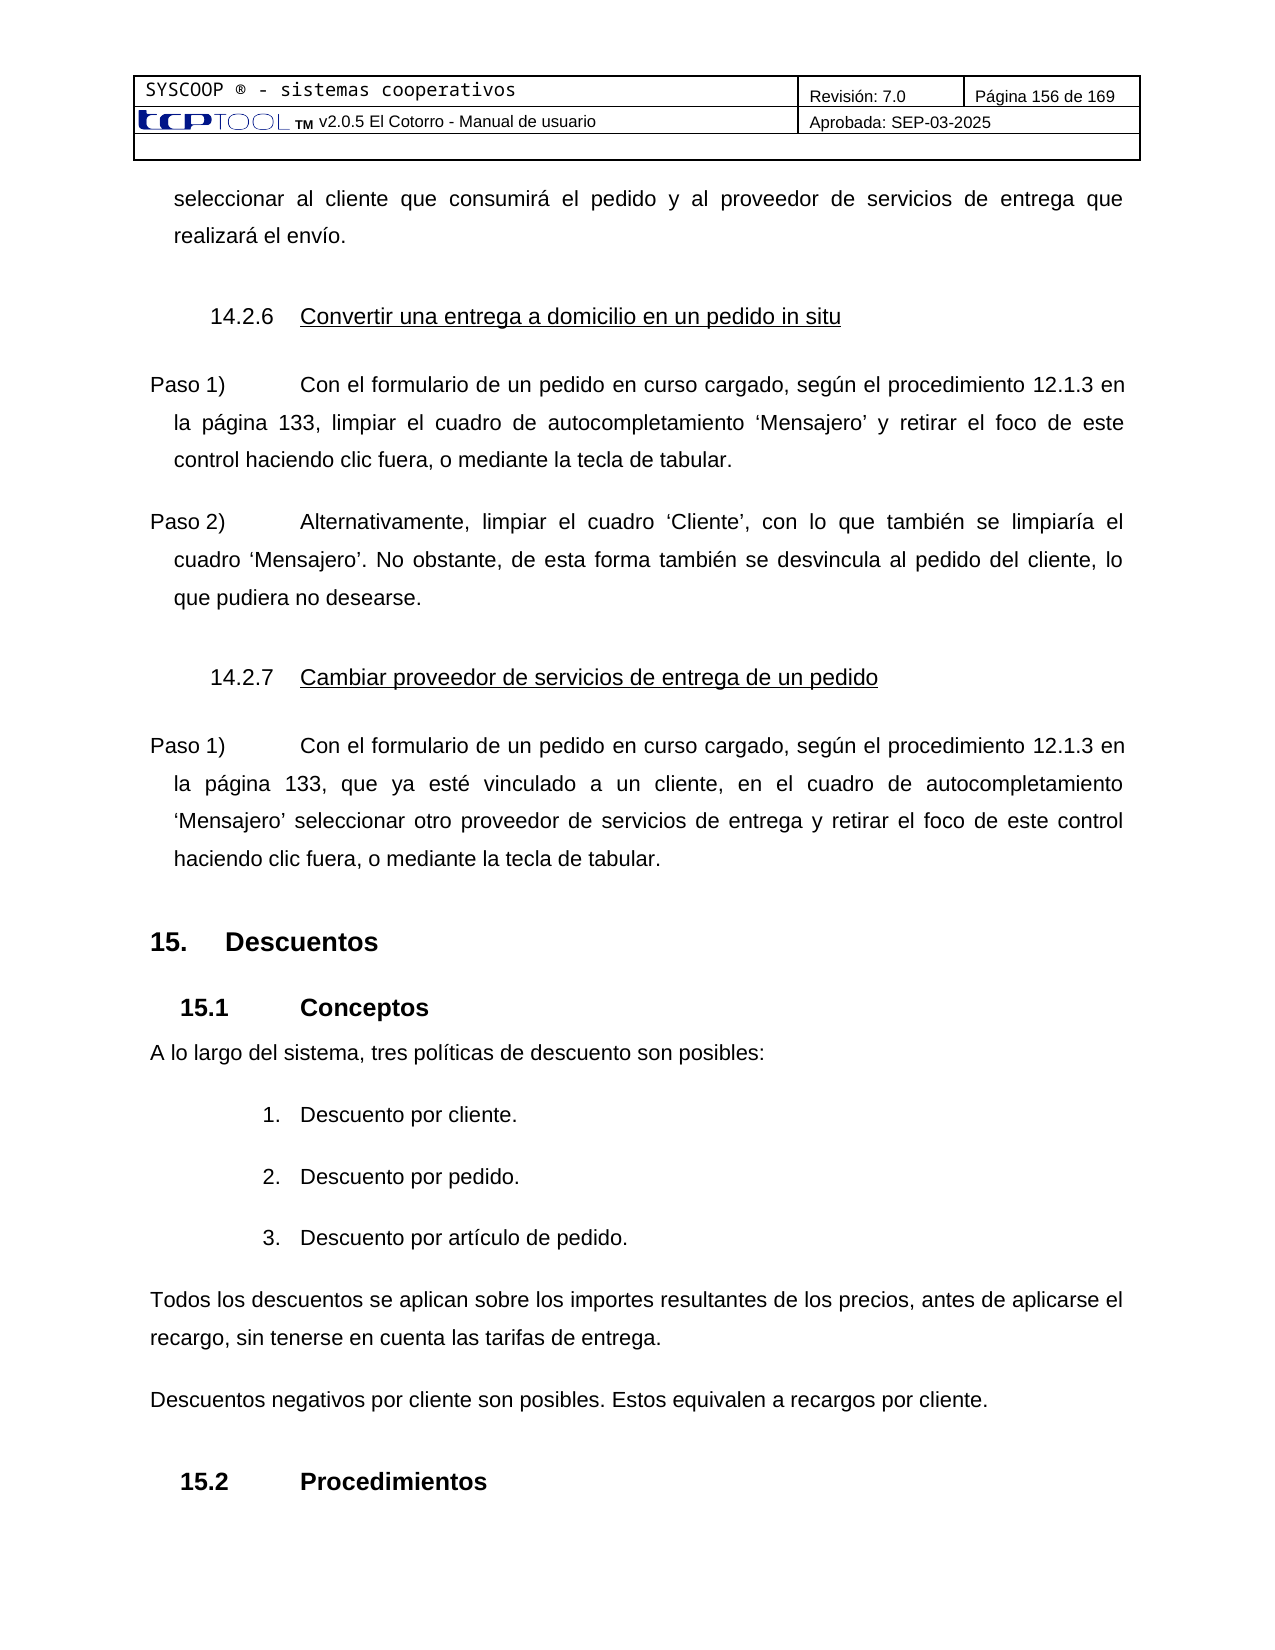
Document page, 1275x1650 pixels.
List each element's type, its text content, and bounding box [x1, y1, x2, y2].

list seleccionar al cliente que consumirá el pedido y al proveedor de servicios de entrega que realizará el envío. [150, 186, 1125, 249]
list Descuento por cliente. [262, 1102, 1125, 1127]
text Descuentos negativos por cliente son posibles. Estos equivalen a recargos por cliente. [150, 1387, 1125, 1412]
subtitle Conceptos [180, 993, 1125, 1022]
picture [138, 110, 290, 130]
text A lo largo del sistema, tres políticas de descuento son posibles: [150, 1040, 1125, 1065]
subtitle Convertir una entrega a domicilio en un pedido in situ [210, 303, 1125, 329]
subtitle Procedimientos [180, 1466, 1125, 1495]
list Descuento por pedido. [262, 1163, 1125, 1189]
list Descuento por artículo de pedido. [262, 1225, 1125, 1251]
list Alternativamente, limpiar el cuadro ‘Cliente’, con lo que también se limpiaría el cuadro ‘Mensajero’. No obstante, de esta forma también se desvincula al pedido del cliente, lo que pudiera no desearse. [150, 509, 1125, 610]
list Con el formulario de un pedido en curso cargado, según el procedimiento 12.1.3 en la página 133, que ya esté vinculado a un cliente, en el cuadro de autocompletamiento ‘Mensajero’ seleccionar otro proveedor de servicios de entrega y retirar el foco de este control haciendo clic fuera, o mediante la tecla de tabular. [150, 733, 1125, 871]
subtitle Descuentos [150, 926, 1125, 957]
text Todos los descuentos se aplican sobre los importes resultantes de los precios, antes de aplicarse el recargo, sin tenerse en cuenta las tarifas de entrega. [150, 1287, 1125, 1350]
list Con el formulario de un pedido en curso cargado, según el procedimiento 12.1.3 en la página 133, limpiar el cuadro de autocompletamiento ‘Mensajero’ y retirar el foco de este control haciendo clic fuera, o mediante la tecla de tabular. [150, 372, 1125, 472]
subtitle Cambiar proveedor de servicios de entrega de un pedido [210, 664, 1125, 691]
